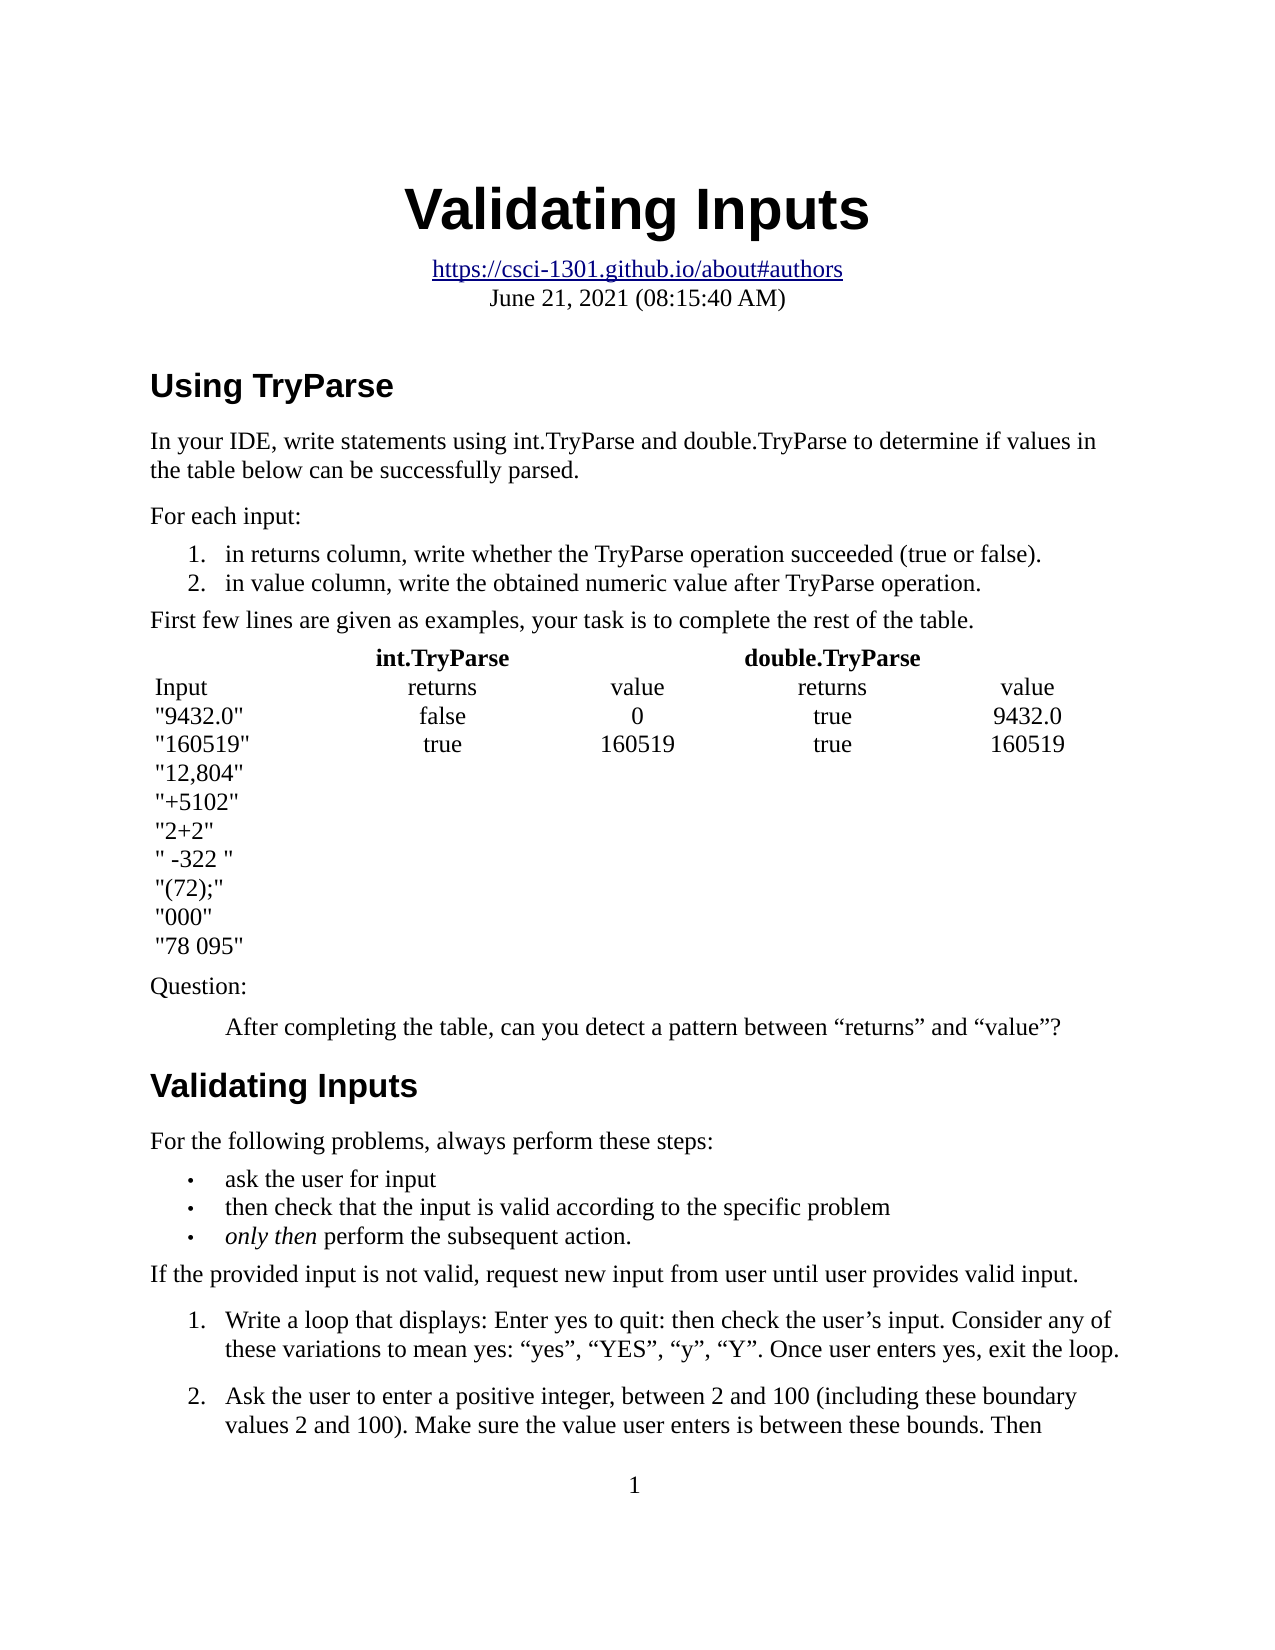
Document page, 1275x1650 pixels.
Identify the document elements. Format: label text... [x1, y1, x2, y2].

table_cell [345, 902, 540, 931]
list then check that the input is valid according to the specific problem [187, 1192, 1125, 1221]
table_cell [930, 787, 1125, 816]
list only then perform the subsequent action. [187, 1221, 1125, 1250]
table_cell [735, 902, 930, 931]
table_cell [540, 787, 735, 816]
table_cell [345, 758, 540, 787]
table_cell [930, 931, 1125, 959]
table_cell [540, 845, 735, 873]
subtitle Validating Inputs [150, 1066, 1125, 1104]
text For the following problems, always perform these steps: [150, 1126, 1125, 1155]
table_cell [735, 845, 930, 873]
table_cell "78 095" [150, 931, 345, 959]
table_cell "12,804" [150, 758, 345, 787]
table_cell [540, 758, 735, 787]
table_cell false [345, 701, 540, 729]
table_cell true [735, 701, 930, 729]
table_cell [345, 816, 540, 844]
table_cell [345, 873, 540, 902]
list ask the user for input [187, 1164, 1125, 1192]
table_cell [345, 787, 540, 816]
table_cell [345, 845, 540, 873]
table_header int.TryParse [345, 643, 540, 672]
table_cell [735, 873, 930, 902]
text For each input: [150, 501, 1125, 530]
table_cell " -322 " [150, 845, 345, 873]
text June 21, 2021 (08:15:40 AM) [150, 283, 1125, 312]
table_cell returns [735, 672, 930, 701]
table_cell [735, 931, 930, 959]
table_cell true [345, 730, 540, 758]
table_cell [735, 816, 930, 844]
table_cell "9432.0" [150, 701, 345, 729]
text If the provided input is not valid, request new input from user until user provides valid input. [150, 1259, 1125, 1288]
table_cell [930, 902, 1125, 931]
text First few lines are given as examples, your task is to complete the rest of the table. [150, 606, 1125, 634]
table_cell 160519 [930, 730, 1125, 758]
table_cell "000" [150, 902, 345, 931]
table_cell "2+2" [150, 816, 345, 844]
table_cell value [540, 672, 735, 701]
table_cell [930, 873, 1125, 902]
table_header [540, 643, 735, 672]
table_header [930, 643, 1125, 672]
subtitle Using TryParse [150, 366, 1125, 404]
table_cell [540, 902, 735, 931]
table_header double.TryParse [735, 643, 930, 672]
table_cell value [930, 672, 1125, 701]
table_cell [345, 931, 540, 959]
text Question: [150, 971, 1125, 1000]
text https://csci-1301.github.io/about#authors [150, 254, 1125, 283]
table_cell [540, 931, 735, 959]
table_cell "(72);" [150, 873, 345, 902]
table_cell [930, 845, 1125, 873]
list Ask the user to enter a positive integer, between 2 and 100 (including these boundary values 2 and 100). Make sure the value user enters is between these bounds. Then [187, 1381, 1125, 1438]
text After completing the table, can you detect a pattern between “returns” and “value”? [225, 1012, 1125, 1041]
table_cell [735, 758, 930, 787]
table_header [150, 643, 345, 672]
table_cell 0 [540, 701, 735, 729]
table_cell Input [150, 672, 345, 701]
table_cell [930, 816, 1125, 844]
table_cell true [735, 730, 930, 758]
table_cell 160519 [540, 730, 735, 758]
table_cell [540, 816, 735, 844]
title Validating Inputs [150, 175, 1125, 242]
table_cell 9432.0 [930, 701, 1125, 729]
table_cell [735, 787, 930, 816]
table_cell returns [345, 672, 540, 701]
text In your IDE, write statements using int.TryParse and double.TryParse to determine if values in the table below can be successfully parsed. [150, 426, 1125, 483]
table_cell "+5102" [150, 787, 345, 816]
list Write a loop that displays: Enter yes to quit: then check the user’s input. Consider any of these variations to mean yes: “yes”, “YES”, “y”, “Y”. Once user enters yes, exit the loop. [187, 1306, 1125, 1363]
table_cell "160519" [150, 730, 345, 758]
list in value column, write the obtained numeric value after TryParse operation. [187, 568, 1125, 597]
list in returns column, write whether the TryParse operation succeeded (true or false). [187, 539, 1125, 568]
table_cell [930, 758, 1125, 787]
table_cell [540, 873, 735, 902]
